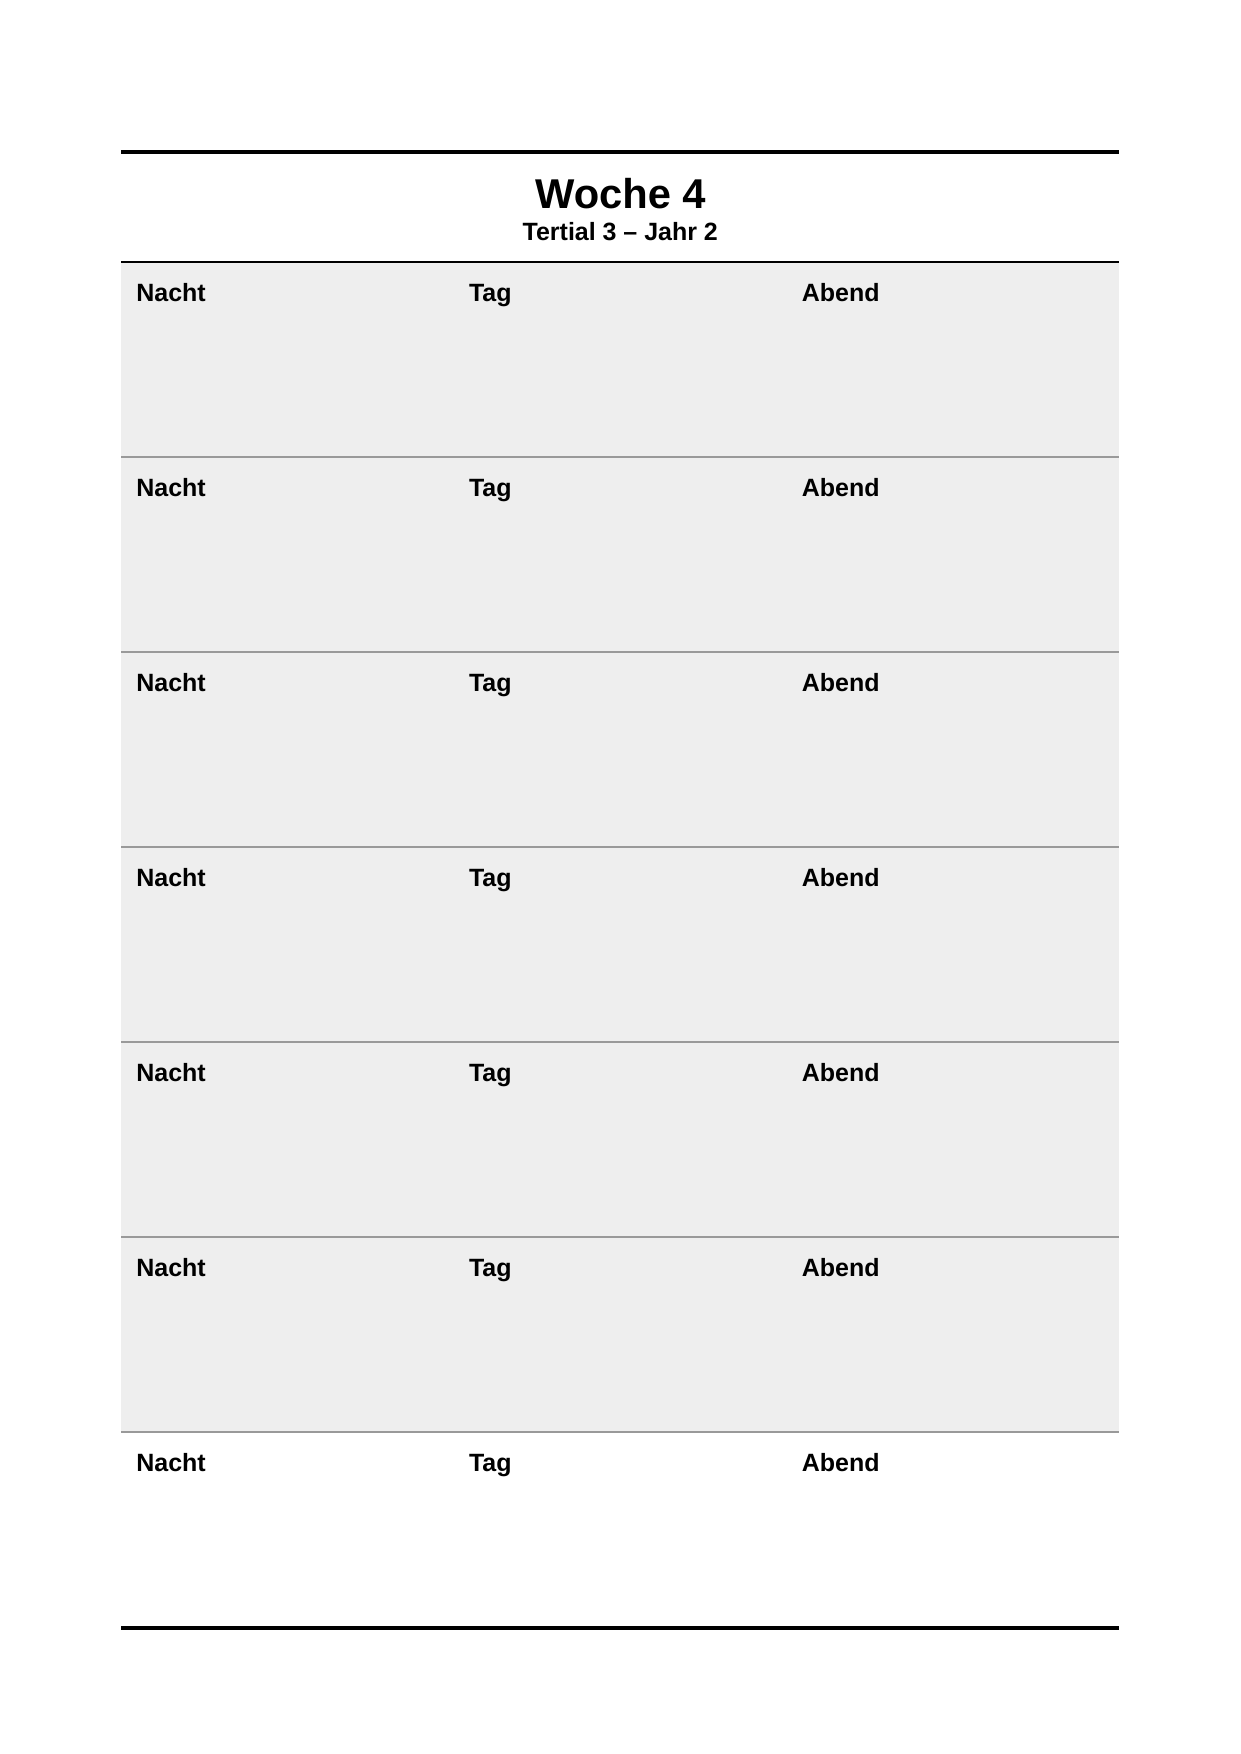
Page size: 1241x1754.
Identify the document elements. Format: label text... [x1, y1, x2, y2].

table_cell Tag [454, 1433, 787, 1626]
table_cell Nacht [121, 1238, 454, 1431]
table_cell Tag [454, 653, 787, 846]
table_cell Abend [787, 1043, 1119, 1236]
table_cell Tag [454, 1238, 787, 1431]
table_cell Nacht [121, 263, 454, 456]
table_cell Abend [787, 263, 1119, 456]
table_cell Nacht [121, 1433, 454, 1626]
table_cell Abend [787, 848, 1119, 1041]
table_cell Tag [454, 1043, 787, 1236]
table_cell Nacht [121, 458, 454, 651]
table_cell Nacht [121, 848, 454, 1041]
table_cell Tag [454, 263, 787, 456]
table_cell Abend [787, 1238, 1119, 1431]
table_header Woche 4 Tertial 3 – Jahr 2 [121, 154, 1119, 261]
table_cell Tag [454, 848, 787, 1041]
table_cell Nacht [121, 1043, 454, 1236]
table_cell Abend [787, 458, 1119, 651]
table_cell Tag [454, 458, 787, 651]
table_cell Abend [787, 1433, 1119, 1626]
table_cell Nacht [121, 653, 454, 846]
table_cell Abend [787, 653, 1119, 846]
